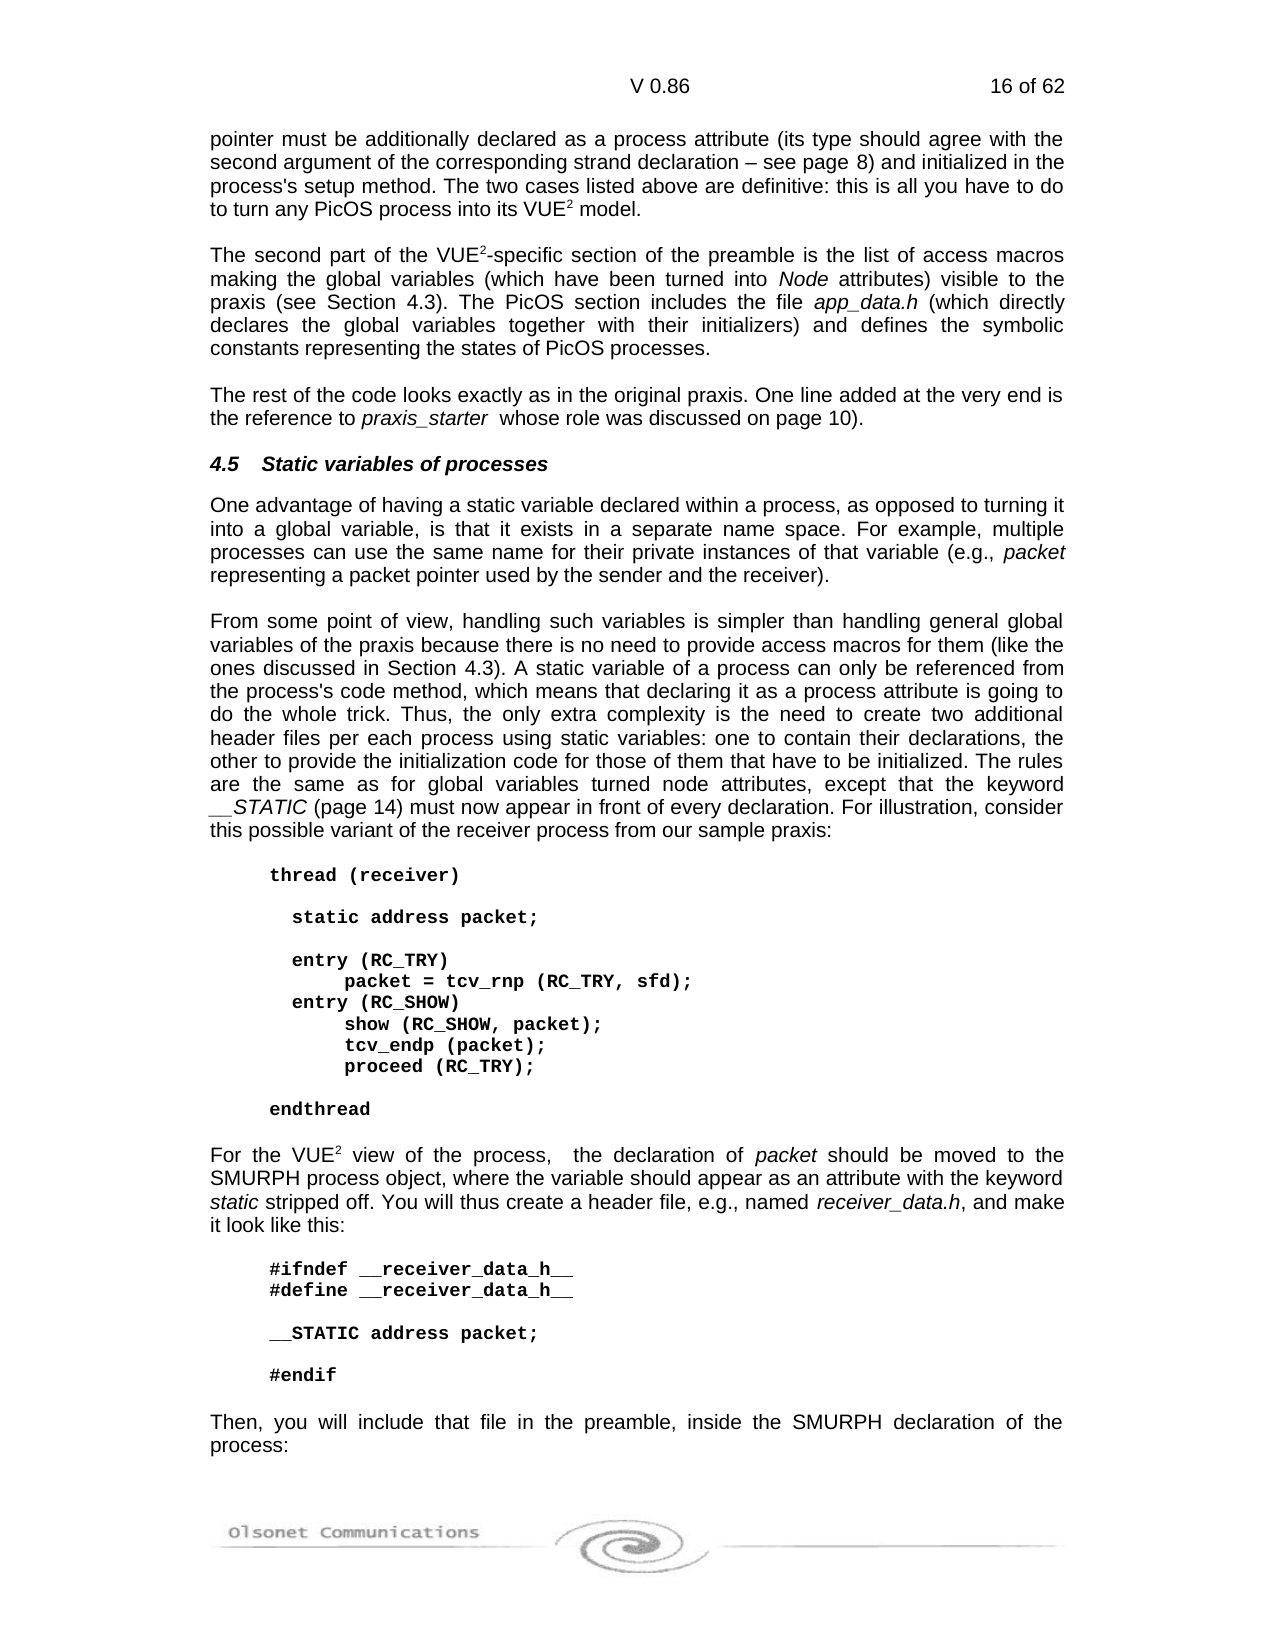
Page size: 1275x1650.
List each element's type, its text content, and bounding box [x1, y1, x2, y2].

text __STATIC address packet; [269, 1324, 1065, 1345]
text #ifndef __receiver_data_h__ [269, 1260, 1065, 1281]
text thread (receiver) [269, 866, 1065, 887]
text entry (RC_TRY) [269, 951, 1065, 972]
picture [210, 1504, 1065, 1596]
text The rest of the code looks exactly as in the original praxis. One line added at the very end is the reference to praxis_starter whose role was discussed on page 10). [210, 383, 1065, 430]
text Then, you will include that file in the preamble, inside the SMURPH declaration of the process: [210, 1411, 1065, 1457]
text static address packet; [269, 908, 1065, 929]
text packet = tcv_rnp (RC_TRY, sfd); [269, 972, 1065, 993]
subtitle Static variables of processes [210, 453, 1065, 476]
text show (RC_SHOW, packet); [269, 1014, 1065, 1036]
text From some point of view, handling such variables is simpler than handling general global variables of the praxis because there is no need to provide access macros for them (like the ones discussed in Section 4.3). A static variable of a process can only be referenced from the process's code method, which means that declaring it as a process attribute is going to do the whole trick. Thus, the only extra complexity is the need to create two additional header files per each process using static variables: one to contain their declarations, the other to provide the initialization code for those of them that have to be initialized. The rules are the same as for global variables turned node attributes, except that the keyword __STATIC (page 14) must now appear in front of every declaration. For illustration, consider this possible variant of the receiver process from our sample praxis: [210, 610, 1065, 842]
text The second part of the VUE2-specific section of the preamble is the list of access macros making the global variables (which have been turned into Node attributes) visible to the praxis (see Section 4.3). The PicOS section includes the file app_data.h (which directly declares the global variables together with their initializers) and defines the symbolic constants representing the states of PicOS processes. [210, 244, 1065, 360]
text proceed (RC_TRY); [269, 1057, 1065, 1078]
text entry (RC_SHOW) [269, 993, 1065, 1014]
text tcv_endp (packet); [269, 1036, 1065, 1057]
text For the VUE2 view of the process, the declaration of packet should be moved to the SMURPH process object, where the variable should appear as an attribute with the keyword static stripped off. You will thus create a header file, e.g., named receiver_data.h, and make it look like this: [210, 1144, 1065, 1237]
text pointer must be additionally declared as a process attribute (its type should agree with the second argument of the corresponding strand declaration – see page 8) and initialized in the process's setup method. The two cases listed above are definitive: this is all you have to do to turn any PicOS process into its VUE2 model. [210, 128, 1065, 221]
text #define __receiver_data_h__ [269, 1281, 1065, 1302]
text endthread [269, 1099, 1065, 1121]
text One advantage of having a static variable declared within a process, as opposed to turning it into a global variable, is that it exists in a separate name space. For example, multiple processes can use the same name for their private instances of that variable (e.g., packet representing a packet pointer used by the sender and the receiver). [210, 494, 1065, 587]
text #endif [269, 1366, 1065, 1387]
